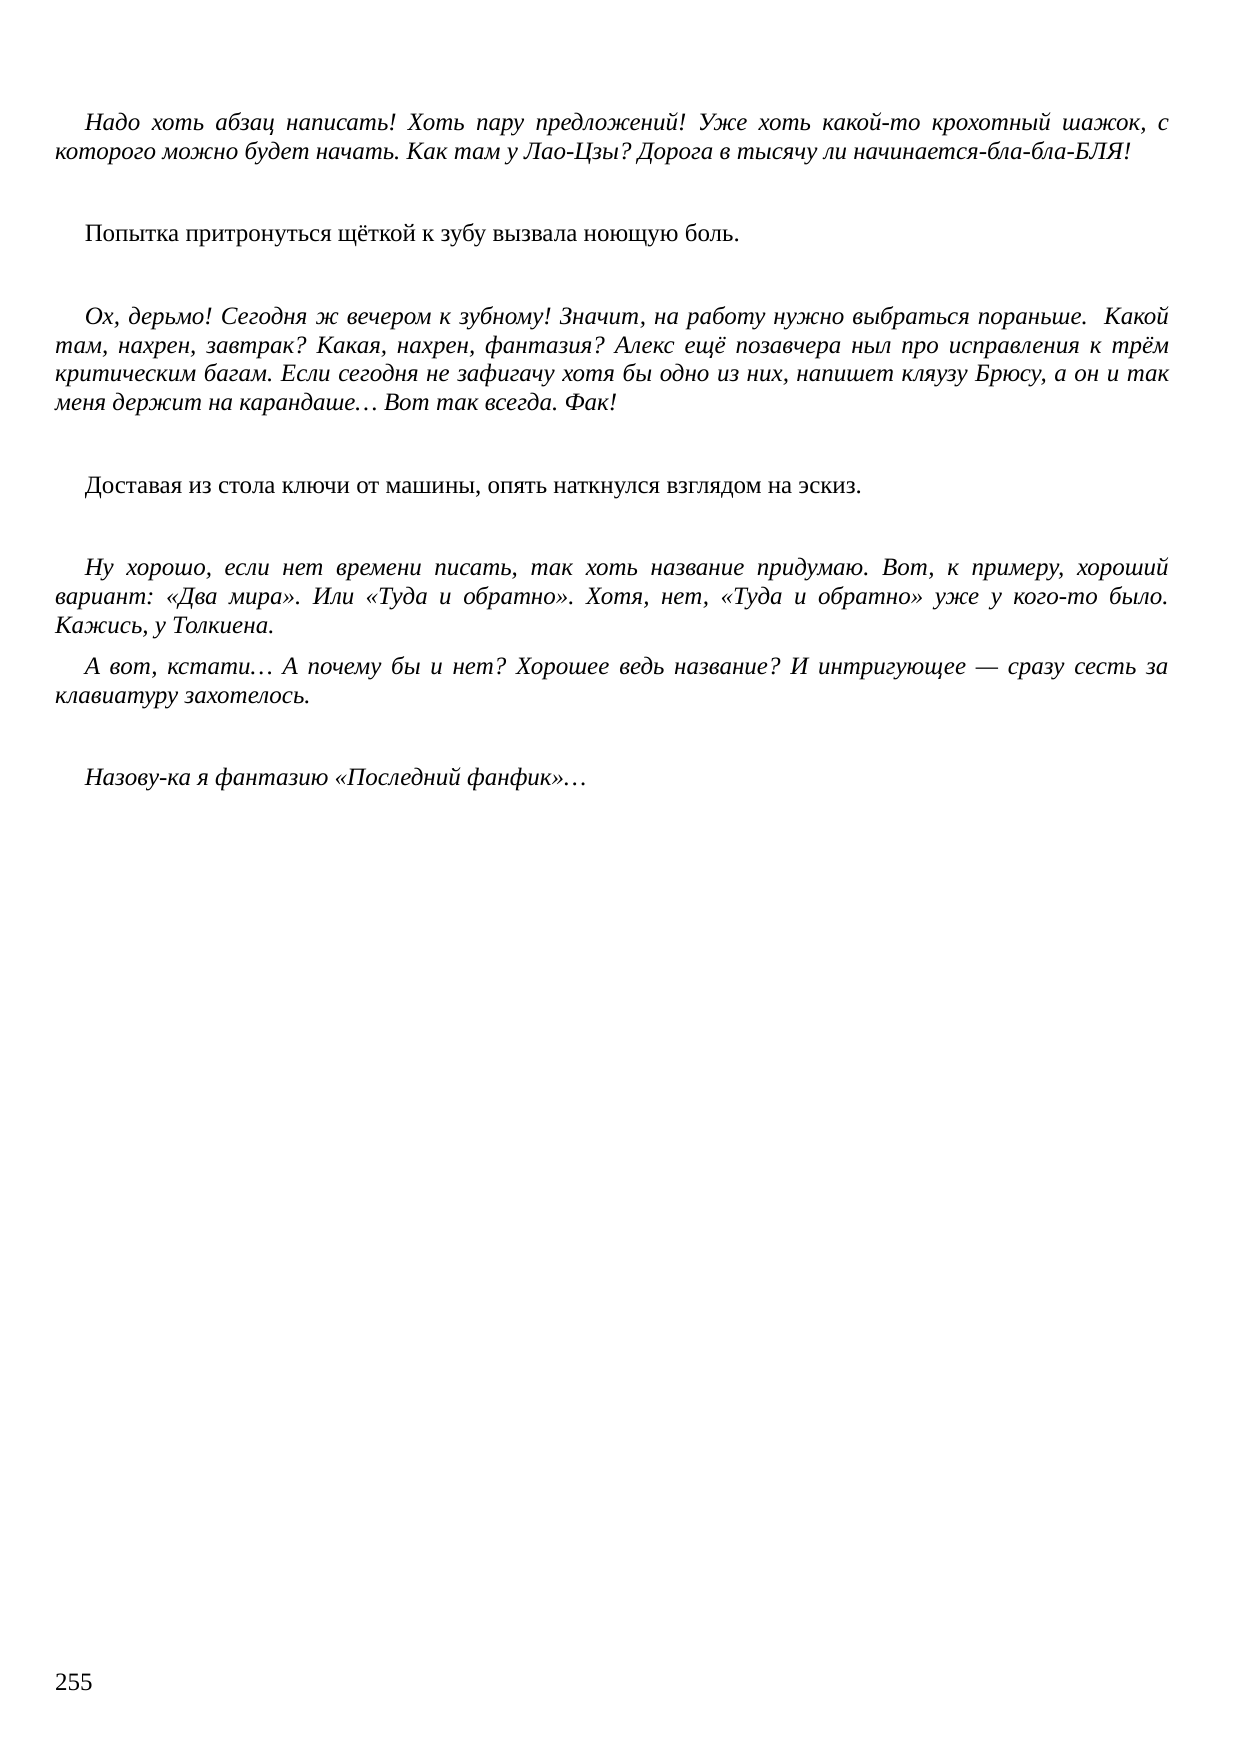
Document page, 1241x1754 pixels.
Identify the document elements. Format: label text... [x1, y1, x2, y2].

text Назову-ка я фантазию «Последний фанфик»… [55, 762, 1173, 791]
text Ох, дерьмо! Сегодня ж вечером к зубному! Значит, на работу нужно выбраться пораньше. Какой там, нахрен, завтрак? Какая, нахрен, фантазия? Алекс ещё позавчера ныл про исправления к трём критическим багам. Если сегодня не зафигачу хотя бы одно из них, напишет кляузу Брюсу, а он и так меня держит на карандаше… Вот так всегда. Фак! [55, 301, 1173, 416]
text Надо хоть абзац написать! Хоть пару предложений! Уже хоть какой-то крохотный шажок, с которого можно будет начать. Как там у Лао-Цзы? Дорога в тысячу ли начинается-бла-бла-БЛЯ! [55, 107, 1173, 165]
text Попытка притронуться щёткой к зубу вызвала ноющую боль. [55, 218, 1173, 247]
text А вот, кстати… А почему бы и нет? Хорошее ведь название? И интригующее — сразу сесть за клавиатуру захотелось. [55, 651, 1173, 708]
text Доставая из стола ключи от машины, опять наткнулся взглядом на эскиз. [55, 470, 1173, 498]
text Ну хорошо, если нет времени писать, так хоть название придумаю. Вот, к примеру, хороший вариант: «Два мира». Или «Туда и обратно». Хотя, нет, «Туда и обратно» уже у кого-то было. Кажись, у Толкиена. [55, 552, 1173, 638]
